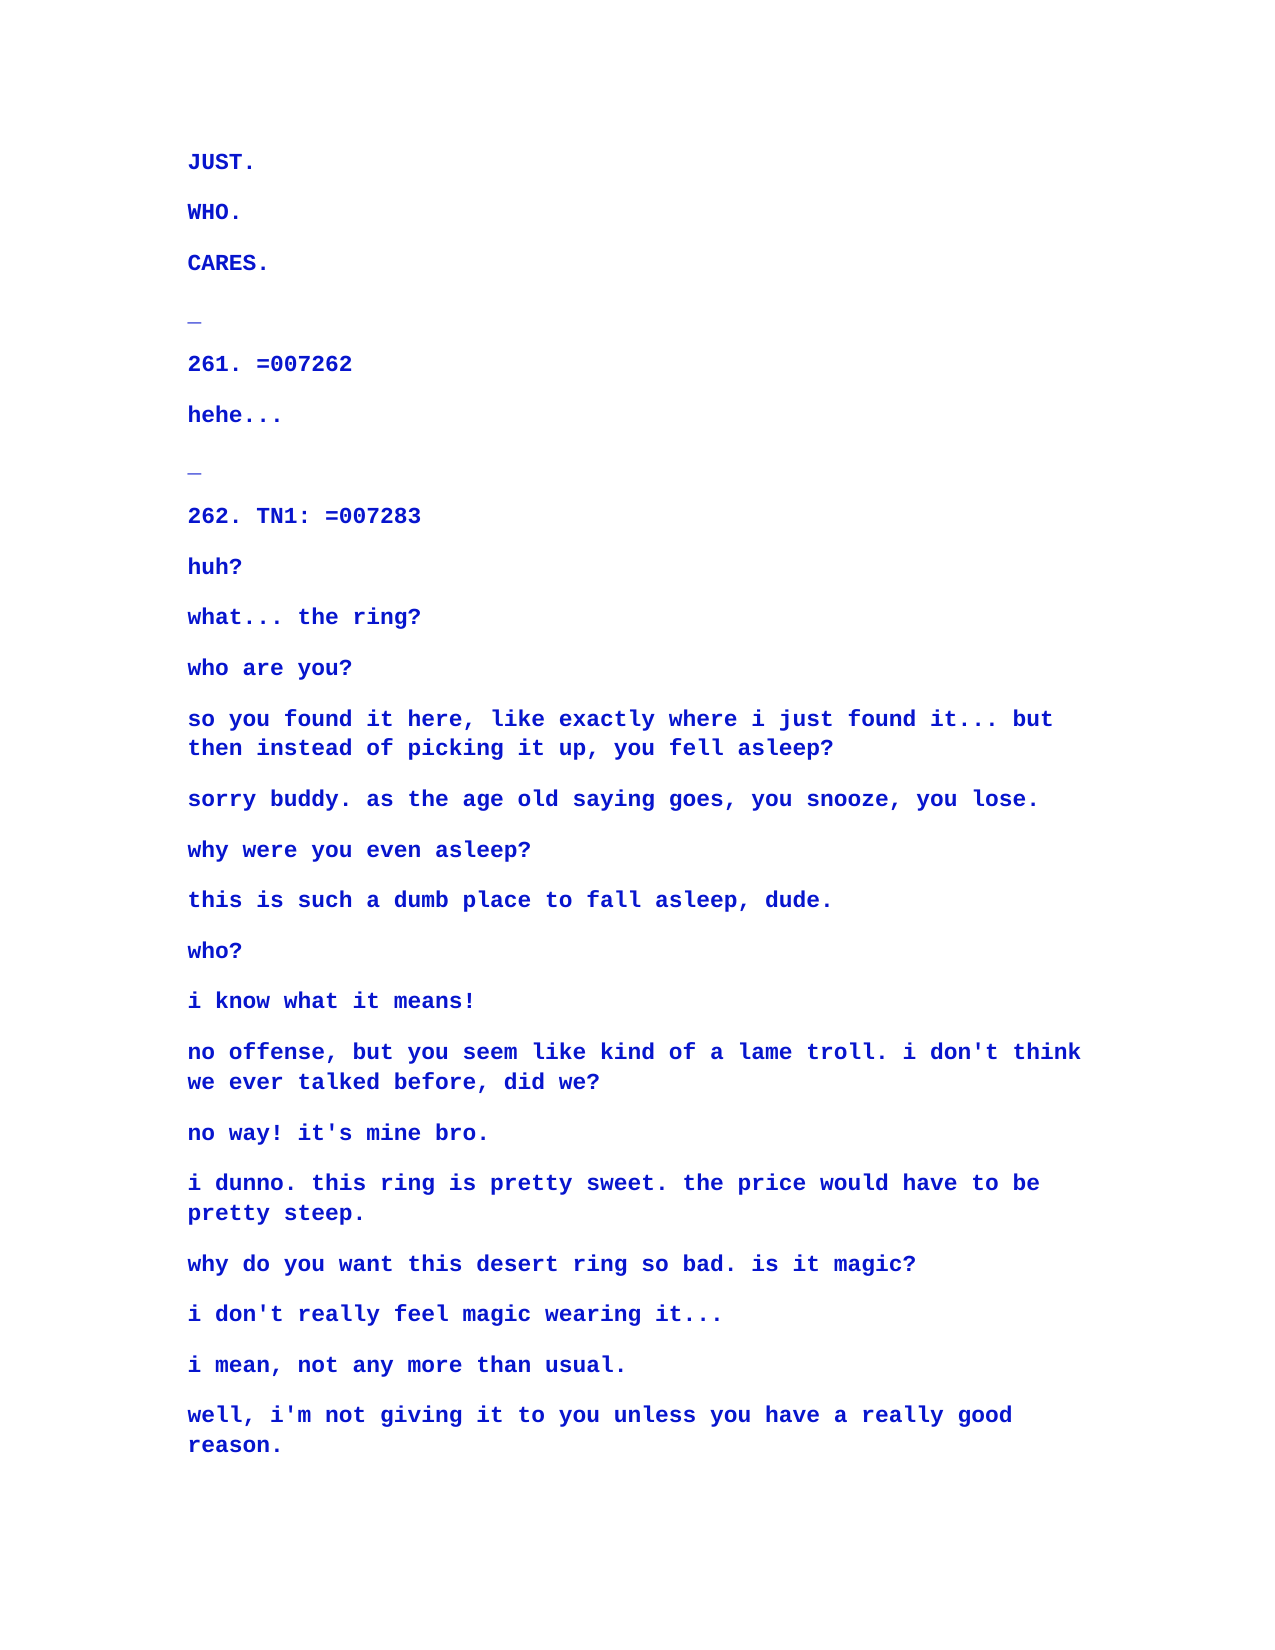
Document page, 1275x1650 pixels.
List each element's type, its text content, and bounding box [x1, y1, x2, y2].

text WHO. [187, 201, 1087, 227]
text JUST. [187, 150, 1087, 176]
text huh? [187, 555, 1087, 581]
text i don't really feel magic wearing it... [187, 1302, 1087, 1328]
text no offense, but you seem like kind of a lame troll. i don't think we ever talked before, did we? [187, 1040, 1087, 1096]
text sorry buddy. as the age old saying goes, you snooze, you lose. [187, 787, 1087, 813]
text i mean, not any more than usual. [187, 1353, 1087, 1379]
text why do you want this desert ring so bad. is it magic? [187, 1252, 1087, 1278]
text so you found it here, like exactly where i just found it... but then instead of picking it up, you fell asleep? [187, 707, 1087, 763]
text no way! it's mine bro. [187, 1121, 1087, 1147]
text why were you even asleep? [187, 838, 1087, 864]
text _ [187, 454, 1087, 480]
text 262. TN1: =007283 [187, 504, 1087, 530]
text i dunno. this ring is pretty sweet. the price would have to be pretty steep. [187, 1171, 1087, 1227]
text this is such a dumb place to fall asleep, dude. [187, 888, 1087, 914]
text well, i'm not giving it to you unless you have a really good reason. [187, 1404, 1087, 1459]
text _ [187, 302, 1087, 328]
text hehe... [187, 403, 1087, 429]
text what... the ring? [187, 606, 1087, 632]
text who? [187, 939, 1087, 965]
text who are you? [187, 656, 1087, 682]
text 261. =007262 [187, 352, 1087, 378]
text i know what it means! [187, 990, 1087, 1016]
text CARES. [187, 251, 1087, 277]
